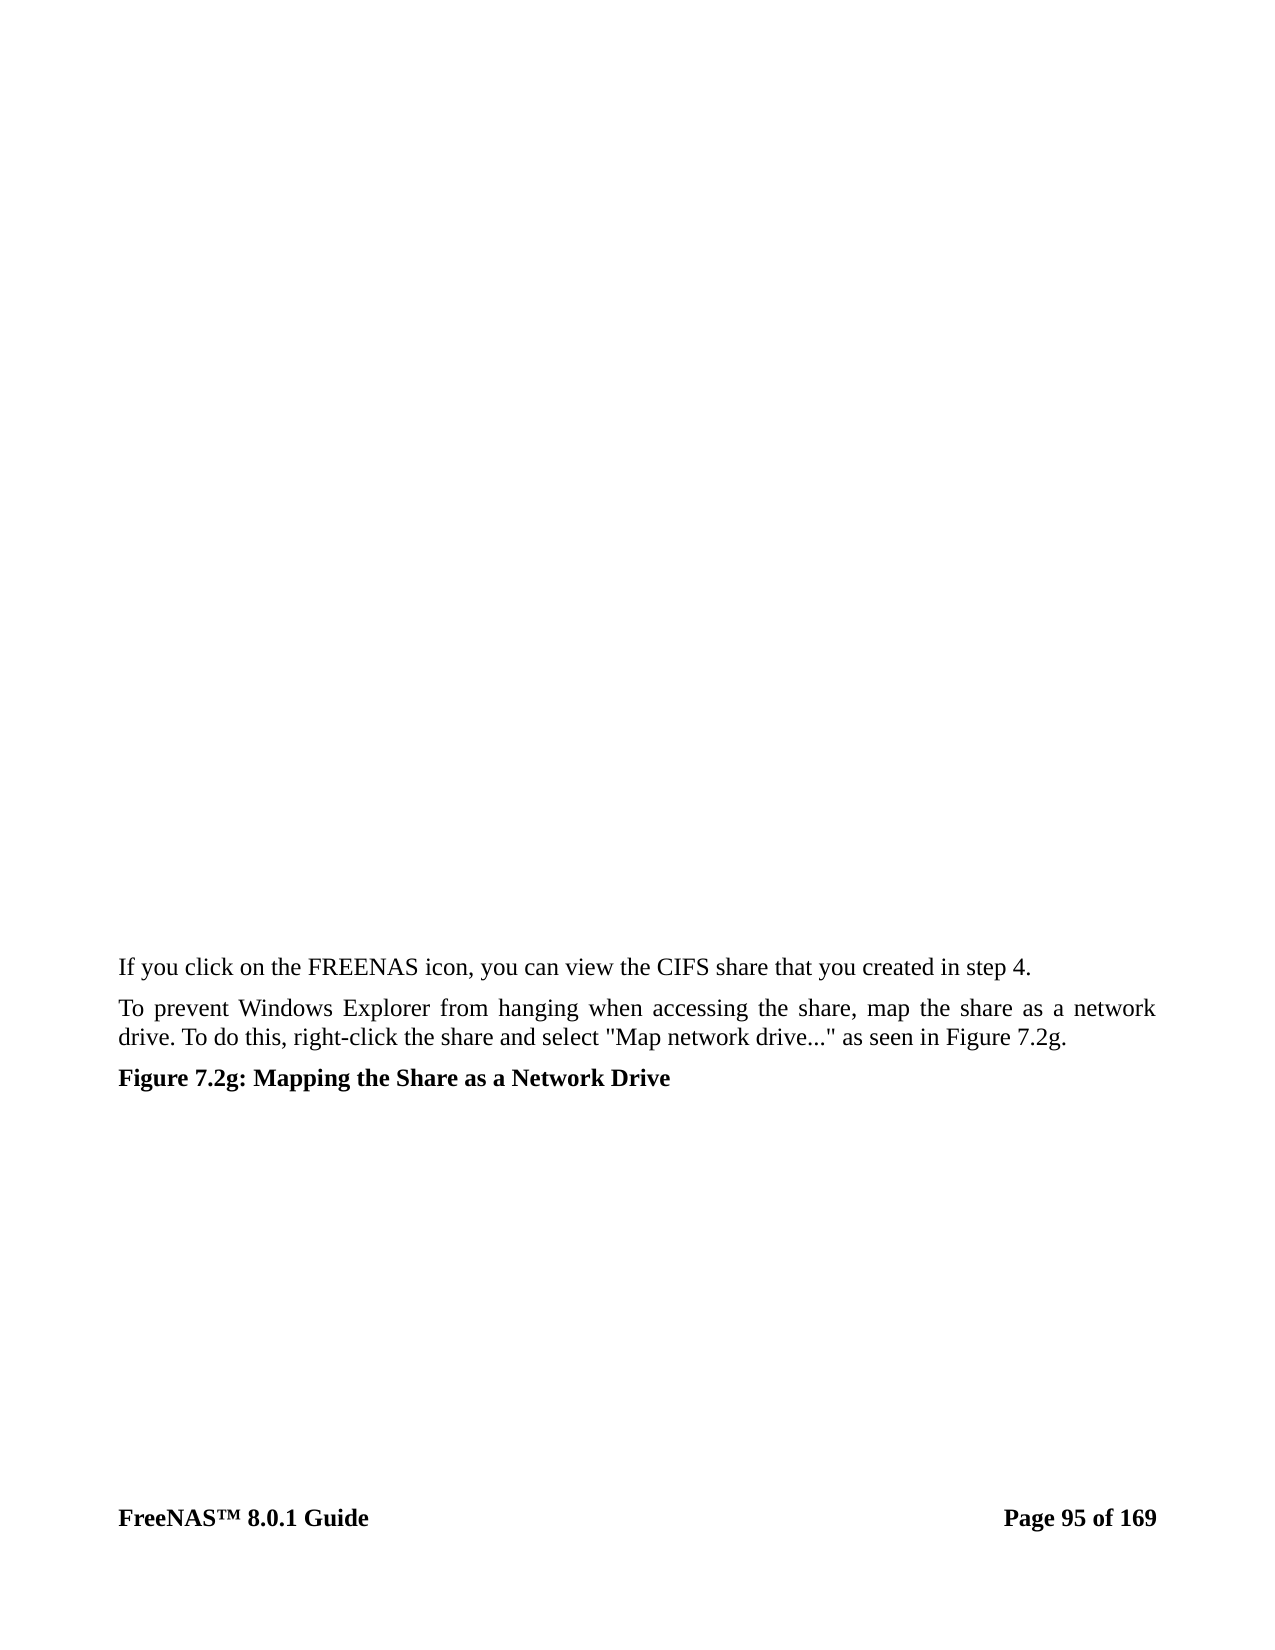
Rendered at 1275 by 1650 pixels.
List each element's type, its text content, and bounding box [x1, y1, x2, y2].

text If you click on the FREENAS icon, you can view the CIFS share that you created in step 4. [118, 833, 1157, 981]
text To prevent Windows Explorer from hanging when accessing the share, map the share as a network drive. To do this, right-click the share and select "Map network drive..." as seen in Figure 7.2g. [118, 993, 1157, 1051]
text Figure 7.2g: Mapping the Share as a Network Drive [118, 1063, 1157, 1092]
